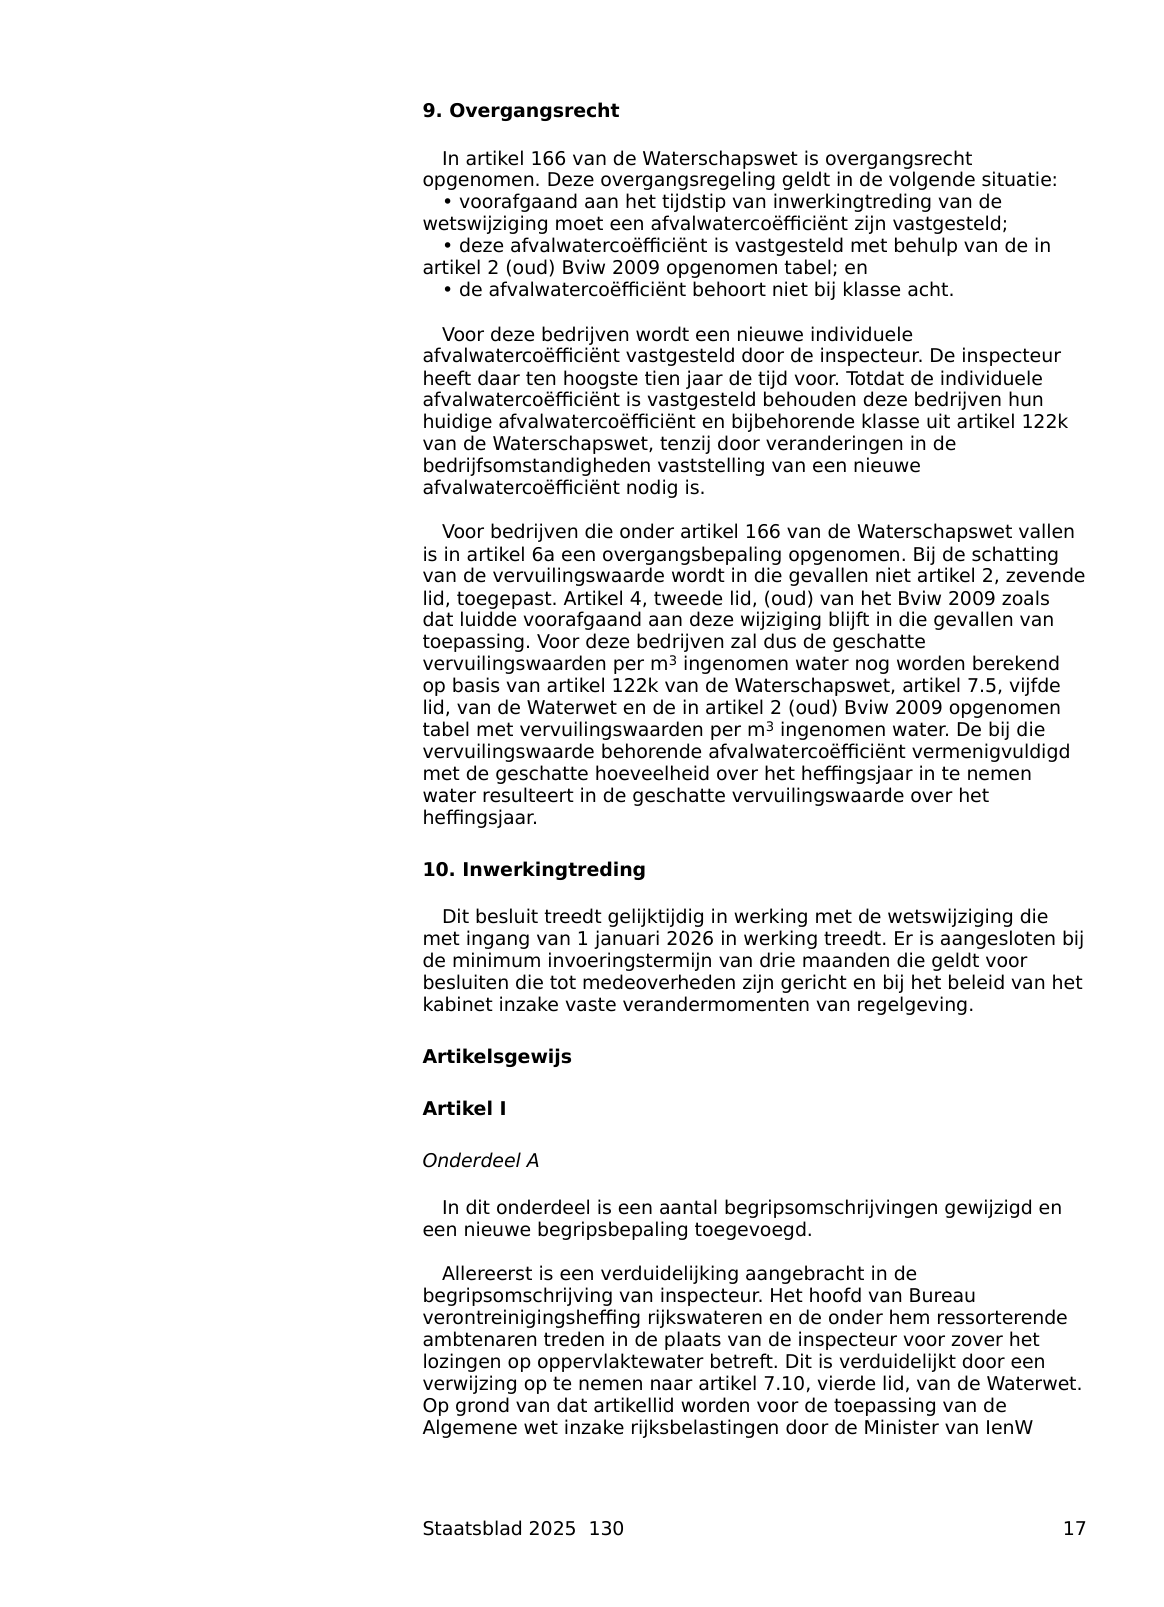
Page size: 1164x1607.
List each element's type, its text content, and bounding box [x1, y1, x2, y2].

text In dit onderdeel is een aantal begripsomschrijvingen gewijzigd en een nieuwe begripsbepaling toegevoegd. [422, 1197, 1087, 1241]
subtitle Onderdeel A [422, 1150, 1087, 1172]
subtitle 9. Overgangsrecht [422, 100, 1087, 122]
text Voor bedrijven die onder artikel 166 van de Waterschapswet vallen is in artikel 6a een overgangsbepaling opgenomen. Bij de schatting van de vervuilingswaarde wordt in die gevallen niet artikel 2, zevende lid, toegepast. Artikel 4, tweede lid, (oud) van het Bviw 2009 zoals dat luidde voorafgaand aan deze wijziging blijft in die gevallen van toepassing. Voor deze bedrijven zal dus de geschatte vervuilingswaarden per m3 ingenomen water nog worden berekend op basis van artikel 122k van de Waterschapswet, artikel 7.5, vijfde lid, van de Waterwet en de in artikel 2 (oud) Bviw 2009 opgenomen tabel met vervuilingswaarden per m3 ingenomen water. De bij die vervuilingswaarde behorende afvalwatercoëfficiënt vermenigvuldigd met de geschatte hoeveelheid over het heffingsjaar in te nemen water resulteert in de geschatte vervuilingswaarde over het heffingsjaar. [422, 521, 1087, 829]
text In artikel 166 van de Waterschapswet is overgangsrecht opgenomen. Deze overgangsregeling geldt in de volgende situatie: [422, 147, 1087, 191]
subtitle Artikelsgewijs [422, 1046, 1087, 1068]
text • deze afvalwatercoëfficiënt is vastgesteld met behulp van de in artikel 2 (oud) Bviw 2009 opgenomen tabel; en [422, 235, 1087, 279]
text Voor deze bedrijven wordt een nieuwe individuele afvalwatercoëfficiënt vastgesteld door de inspecteur. De inspecteur heeft daar ten hoogste tien jaar de tijd voor. Totdat de individuele afvalwatercoëfficiënt is vastgesteld behouden deze bedrijven hun huidige afvalwatercoëfficiënt en bijbehorende klasse uit artikel 122k van de Waterschapswet, tenzij door veranderingen in de bedrijfsomstandigheden vaststelling van een nieuwe afvalwatercoëfficiënt nodig is. [422, 323, 1087, 499]
text • voorafgaand aan het tijdstip van inwerkingtreding van de wetswijziging moet een afvalwatercoëfficiënt zijn vastgesteld; [422, 191, 1087, 235]
text Dit besluit treedt gelijktijdig in werking met de wetswijziging die met ingang van 1 januari 2026 in werking treedt. Er is aangesloten bij de minimum invoeringstermijn van drie maanden die geldt voor besluiten die tot medeoverheden zijn gericht en bij het beleid van het kabinet inzake vaste verandermomenten van regelgeving. [422, 906, 1087, 1016]
text Allereerst is een verduidelijking aangebracht in de begripsomschrijving van inspecteur. Het hoofd van Bureau verontreinigingsheffing rijkswateren en de onder hem ressorterende ambtenaren treden in de plaats van de inspecteur voor zover het lozingen op oppervlaktewater betreft. Dit is verduidelijkt door een verwijzing op te nemen naar artikel 7.10, vierde lid, van de Waterwet. Op grond van dat artikellid worden voor de toepassing van de Algemene wet inzake rijksbelastingen door de Minister van IenW [422, 1263, 1087, 1439]
subtitle Artikel I [422, 1098, 1087, 1120]
subtitle 10. Inwerkingtreding [422, 859, 1087, 881]
text • de afvalwatercoëfficiënt behoort niet bij klasse acht. [422, 279, 1087, 301]
